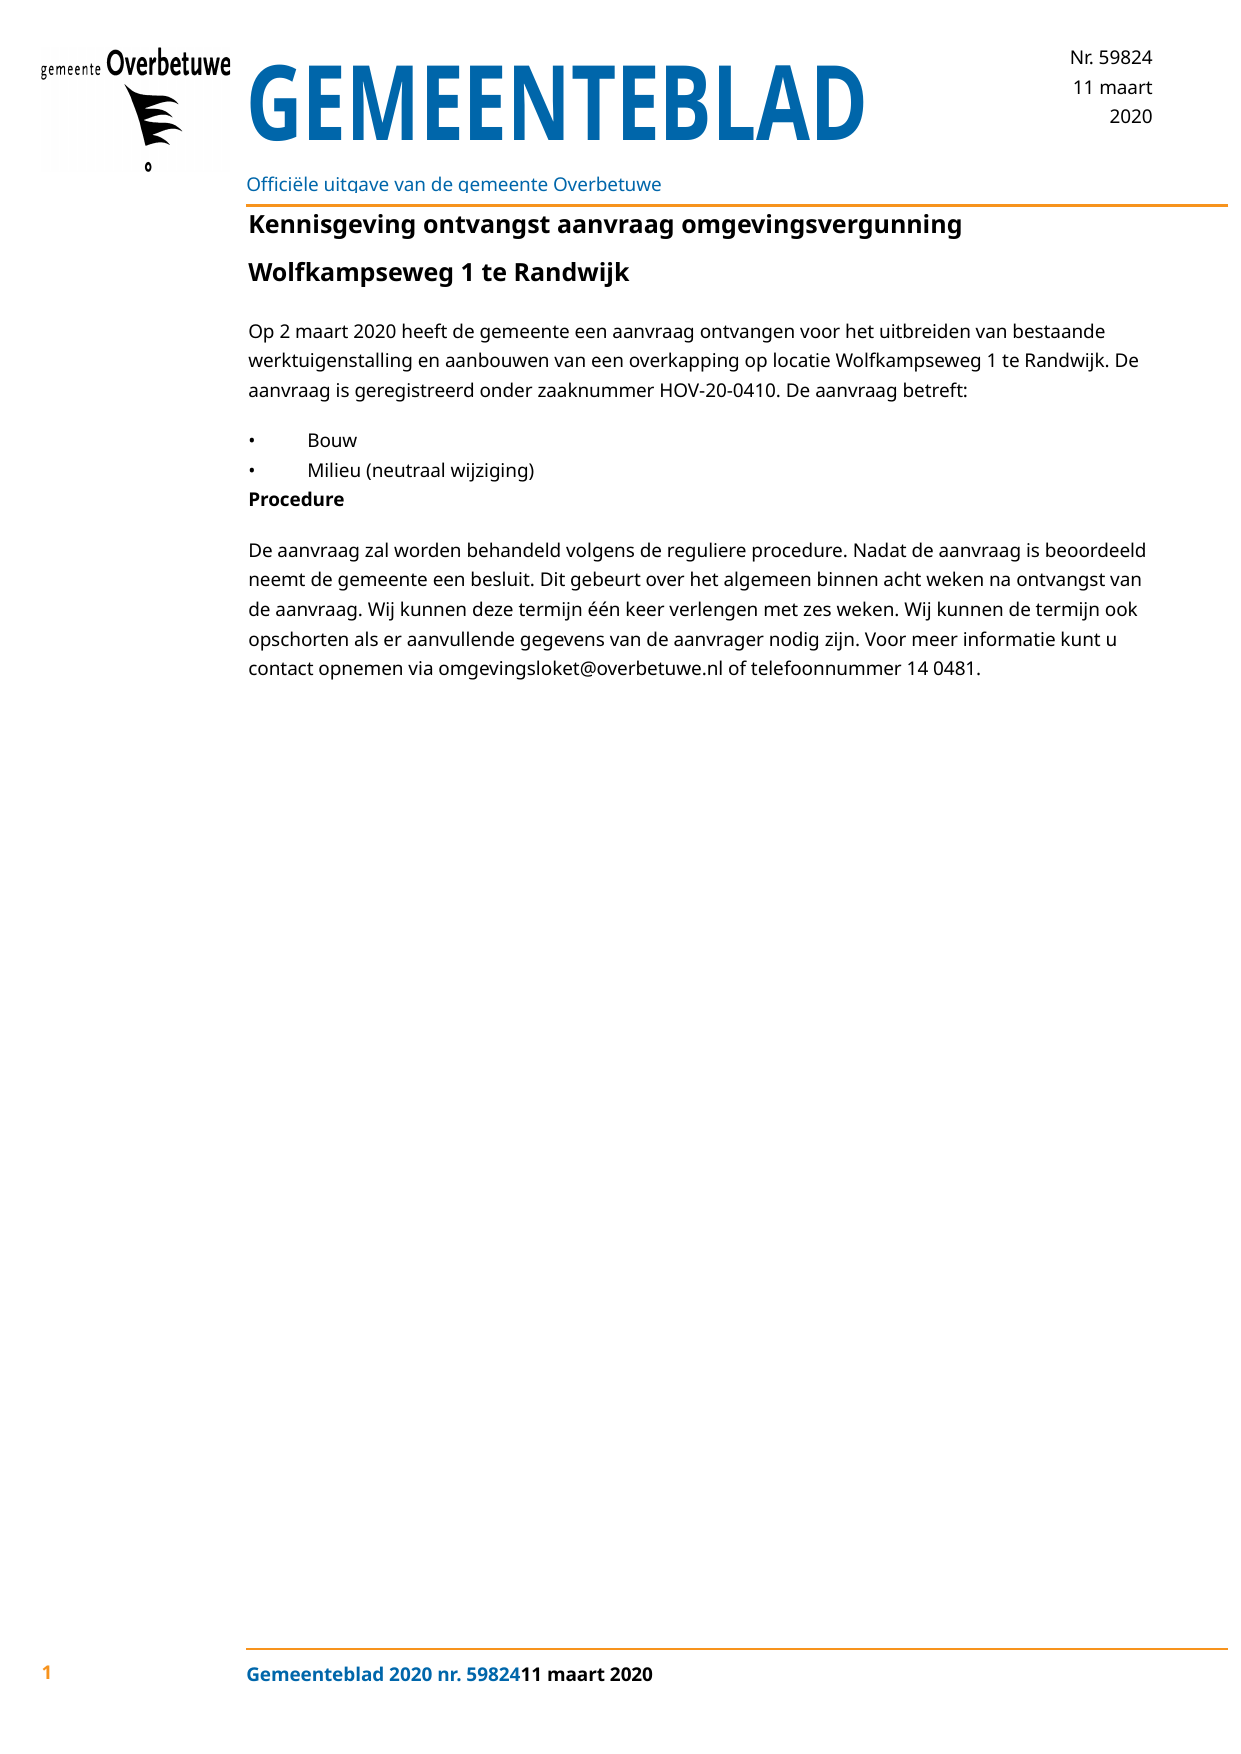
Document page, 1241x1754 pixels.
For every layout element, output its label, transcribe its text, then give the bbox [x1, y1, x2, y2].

picture [41, 47, 231, 172]
list Milieu (neutraal wijziging) [248, 457, 1152, 483]
text Op 2 maart 2020 heeft de gemeente een aanvraag ontvangen voor het uitbreiden van bestaande werktuigenstalling en aanbouwen van een overkapping op locatie Wolfkampseweg 1 te Randwijk. De aanvraag is geregistreerd onder zaaknummer HOV-20-0410. De aanvraag betreft: [248, 318, 1152, 403]
text De aanvraag zal worden behandeld volgens de reguliere procedure. Nadat de aanvraag is beoordeeld neemt de gemeente een besluit. Dit gebeurt over het algemeen binnen acht weken na ontvangst van de aanvraag. Wij kunnen deze termijn één keer verlengen met zes weken. Wij kunnen de termijn ook opschorten als er aanvullende gegevens van de aanvrager nodig zijn. Voor meer informatie kunt u contact opnemen via omgevingsloket@overbetuwe.nl of telefoonnummer 14 0481. [248, 537, 1152, 681]
text Procedure [248, 487, 1152, 512]
list Bouw [248, 427, 1152, 453]
text Kennisgeving ontvangst aanvraag omgevingsvergunning Wolfkampseweg 1 te Randwijk [248, 207, 1152, 288]
